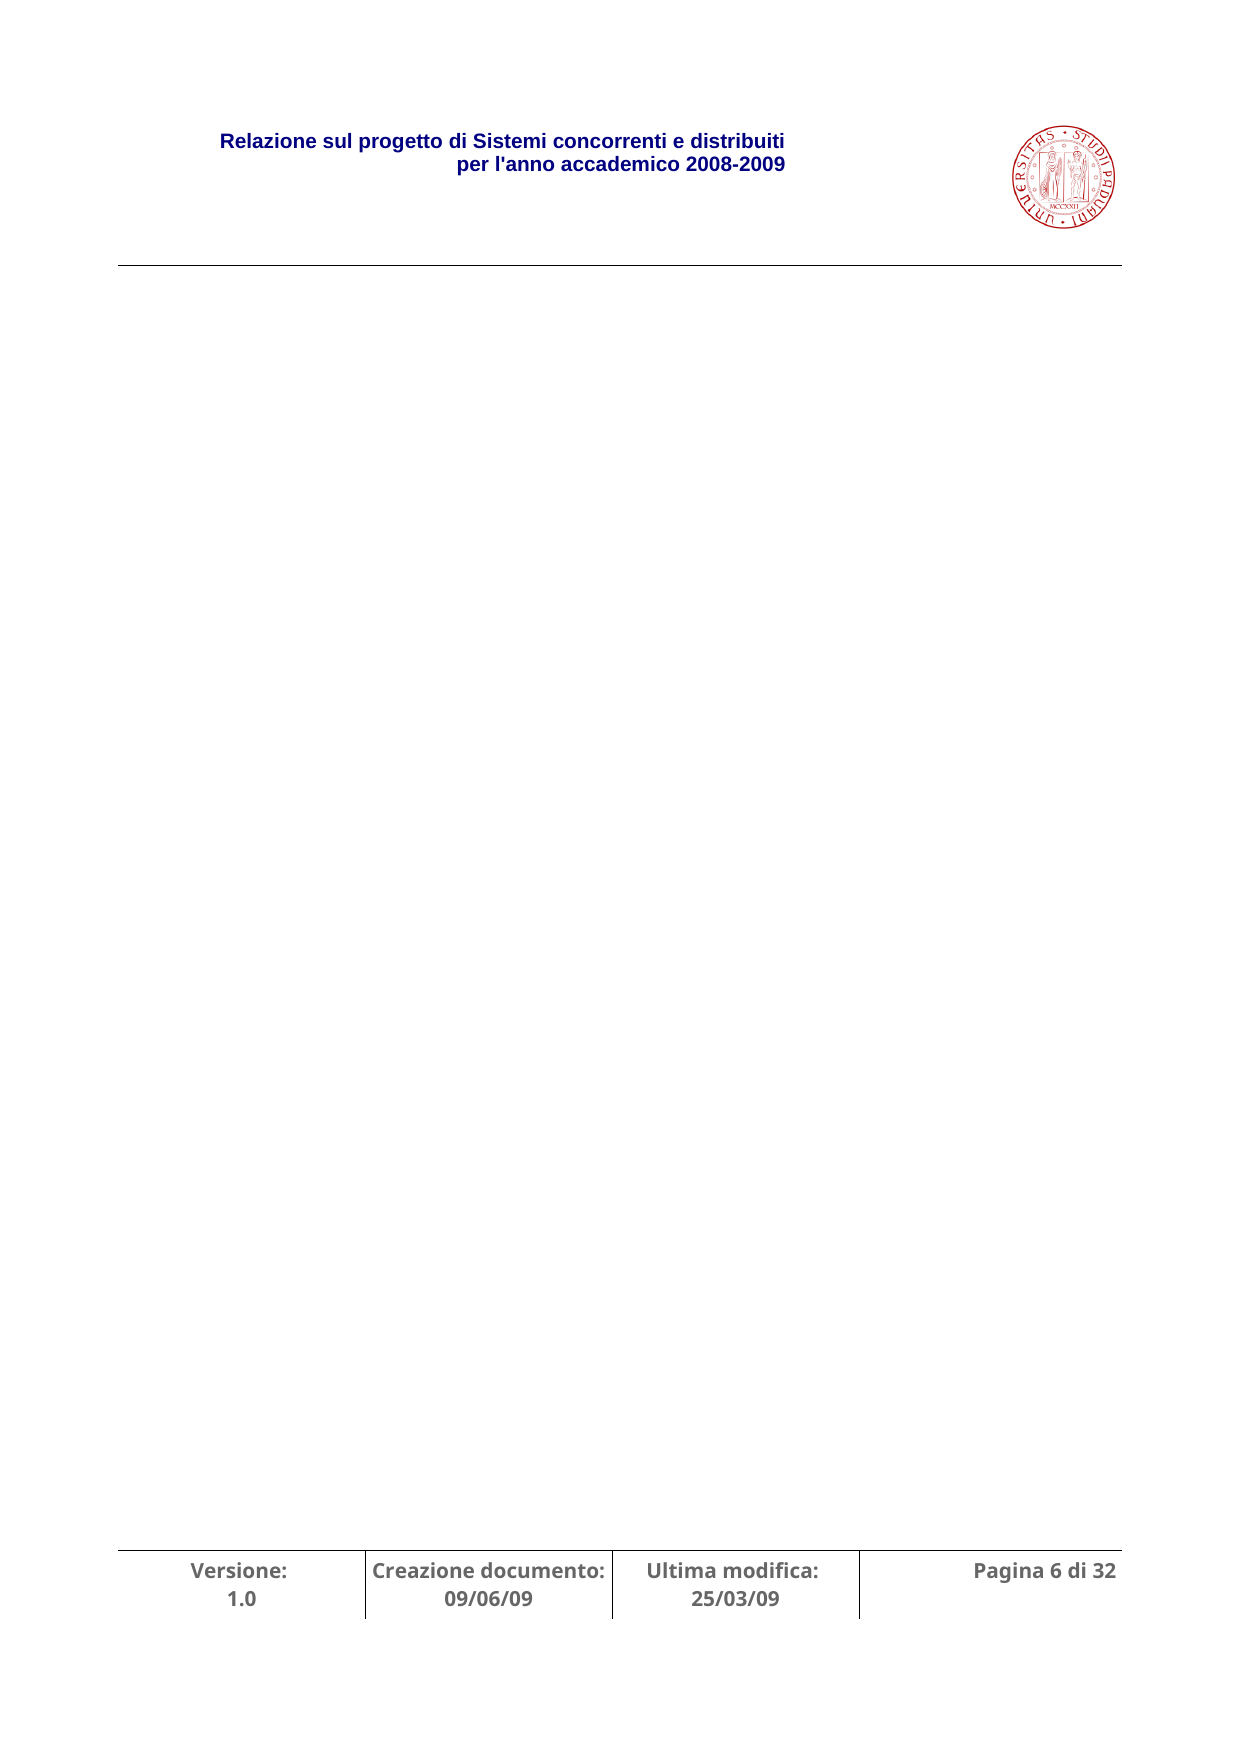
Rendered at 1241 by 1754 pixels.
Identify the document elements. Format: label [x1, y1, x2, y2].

picture [1010, 123, 1117, 231]
